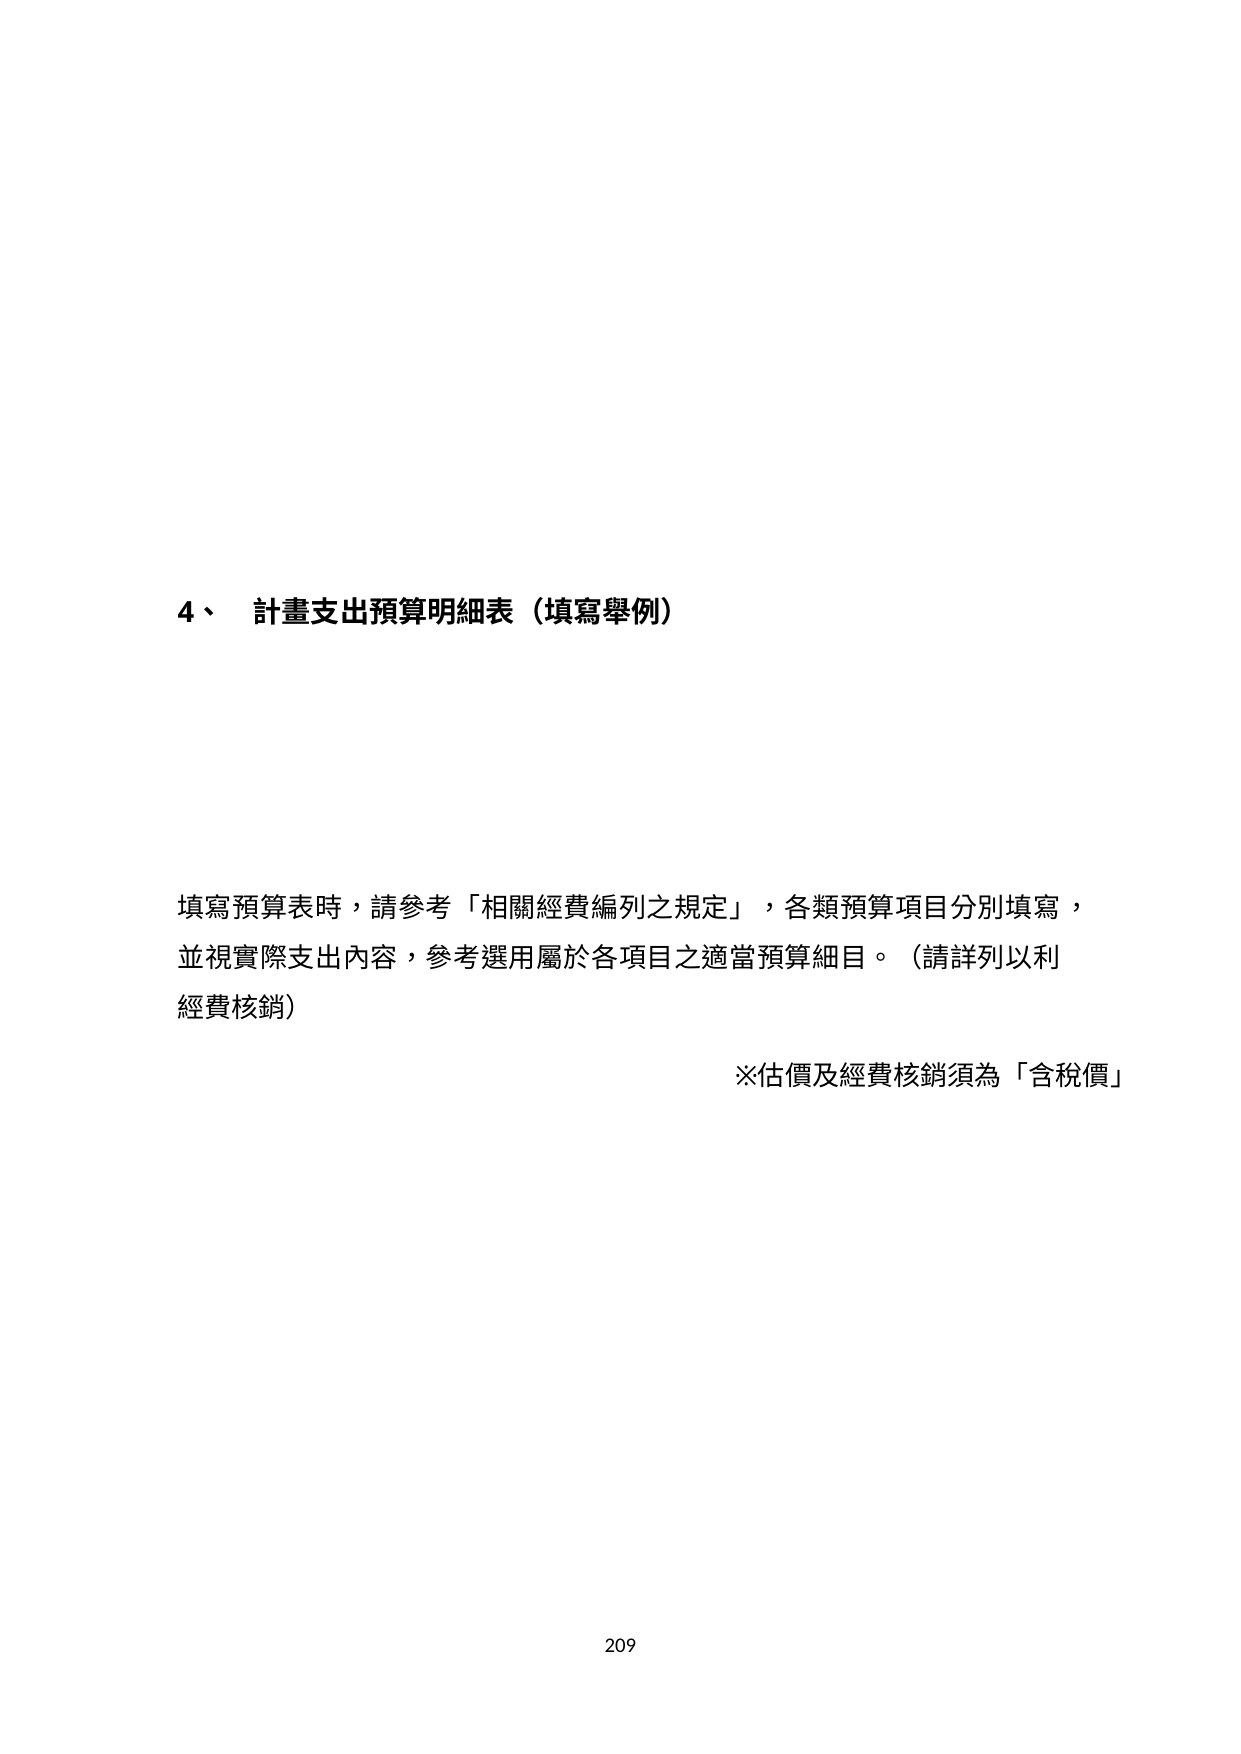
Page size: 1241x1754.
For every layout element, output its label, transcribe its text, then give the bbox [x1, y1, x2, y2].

text ※估價及經費核銷須為「含稅價」 [177, 1046, 1137, 1096]
list 計畫支出預算明細表（填寫舉例） [177, 342, 1063, 877]
text 填寫預算表時，請參考「相關經費編列之規定」，各類預算項目分別填寫，並視實際支出內容，參考選用屬於各項目之適當預算細目。（請詳列以利經費核銷） [177, 877, 1063, 1027]
